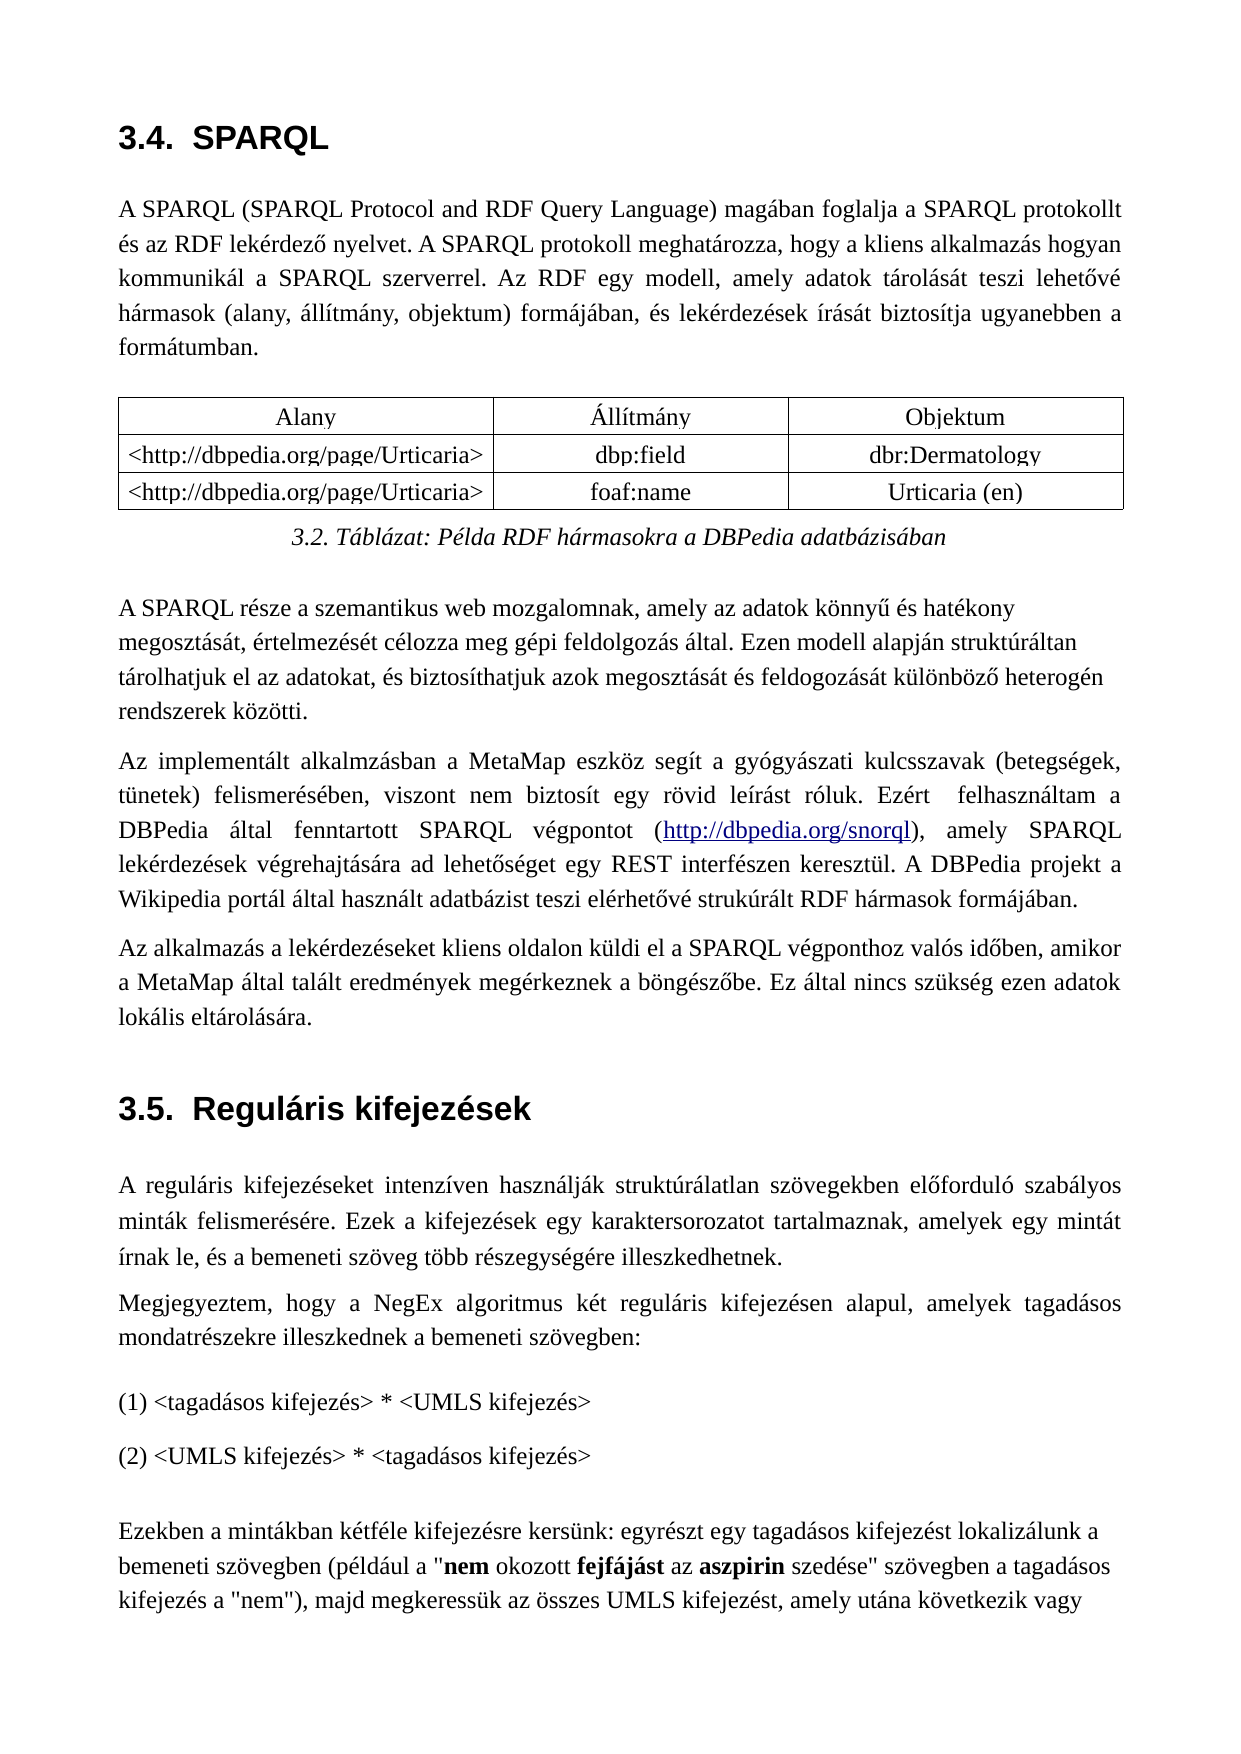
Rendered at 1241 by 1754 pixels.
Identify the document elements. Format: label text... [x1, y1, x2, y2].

table_header Alany [119, 398, 493, 434]
title Megjegyeztem, hogy a NegEx algoritmus két reguláris kifejezésen alapul, amelyek tagadásos mondatrészekre illeszkednek a bemeneti szövegben: [118, 1288, 1122, 1351]
subtitle SPARQL [118, 118, 1122, 157]
table_header Objektum [789, 398, 1123, 434]
title A SPARQL része a szemantikus web mozgalomnak, amely az adatok könnyű és hatékony megosztását, értelmezését célozza meg gépi feldolgozás által. Ezen modell alapján struktúráltan tárolhatjuk el az adatokat, és biztosíthatjuk azok megosztását és feldogozását különböző heterogén rendszerek közötti. [118, 593, 1122, 725]
text Az implementált alkalmzásban a MetaMap eszköz segít a gyógyászati kulcsszavak (betegségek, tünetek) felismerésében, viszont nem biztosít egy rövid leírást róluk. Ezért felhasználtam a DBPedia által fenntartott SPARQL végpontot (http://dbpedia.org/snorql), amely SPARQL lekérdezések végrehajtására ad lehetőséget egy REST interfészen keresztül. A DBPedia projekt a Wikipedia portál által használt adatbázist teszi elérhetővé strukúrált RDF hármasok formájában. [118, 746, 1122, 913]
title A SPARQL (SPARQL Protocol and RDF Query Language) magában foglalja a SPARQL protokollt és az RDF lekérdező nyelvet. A SPARQL protokoll meghatározza, hogy a kliens alkalmazás hogyan kommunikál a SPARQL szerverrel. Az RDF egy modell, amely adatok tárolását teszi lehetővé hármasok (alany, állítmány, objektum) formájában, és lekérdezések írását biztosítja ugyanebben a formátumban. [118, 194, 1122, 361]
table_cell Urticaria (en) [789, 473, 1123, 509]
table_cell <http://dbpedia.org/page/Urticaria> [119, 473, 493, 509]
text Az alkalmazás a lekérdezéseket kliens oldalon küldi el a SPARQL végponthoz valós időben, amikor a MetaMap által talált eredmények megérkeznek a böngészőbe. Ez által nincs szükség ezen adatok lokális eltárolására. [118, 933, 1122, 1031]
title Ezekben a mintákban kétféle kifejezésre kersünk: egyrészt egy tagadásos kifejezést lokalizálunk a bemeneti szövegben (például a "nem okozott fejfájást az aszpirin szedése" szövegben a tagadásos kifejezés a "nem"), majd megkeressük az összes UMLS kifejezést, amely utána következik vagy [118, 1516, 1122, 1614]
subtitle Reguláris kifejezések [118, 1088, 1122, 1127]
table_cell foaf:name [494, 473, 788, 509]
text (1) <tagadásos kifejezés> * <UMLS kifejezés> [118, 1387, 1122, 1415]
table_cell <http://dbpedia.org/page/Urticaria> [119, 435, 493, 472]
text 3.2. Táblázat: Példa RDF hármasokra a DBPedia adatbázisában [118, 522, 1122, 551]
table_cell dbr:Dermatology [789, 435, 1123, 472]
text A reguláris kifejezéseket intenzíven használják struktúrálatlan szövegekben előforduló szabályos minták felismerésére. Ezek a kifejezések egy karaktersorozatot tartalmaznak, amelyek egy mintát írnak le, és a bemeneti szöveg több részegységére illeszkedhetnek. [118, 1164, 1122, 1273]
table_cell dbp:field [494, 435, 788, 472]
text (2) <UMLS kifejezés> * <tagadásos kifejezés> [118, 1436, 1122, 1472]
table_header Állítmány [494, 398, 788, 434]
